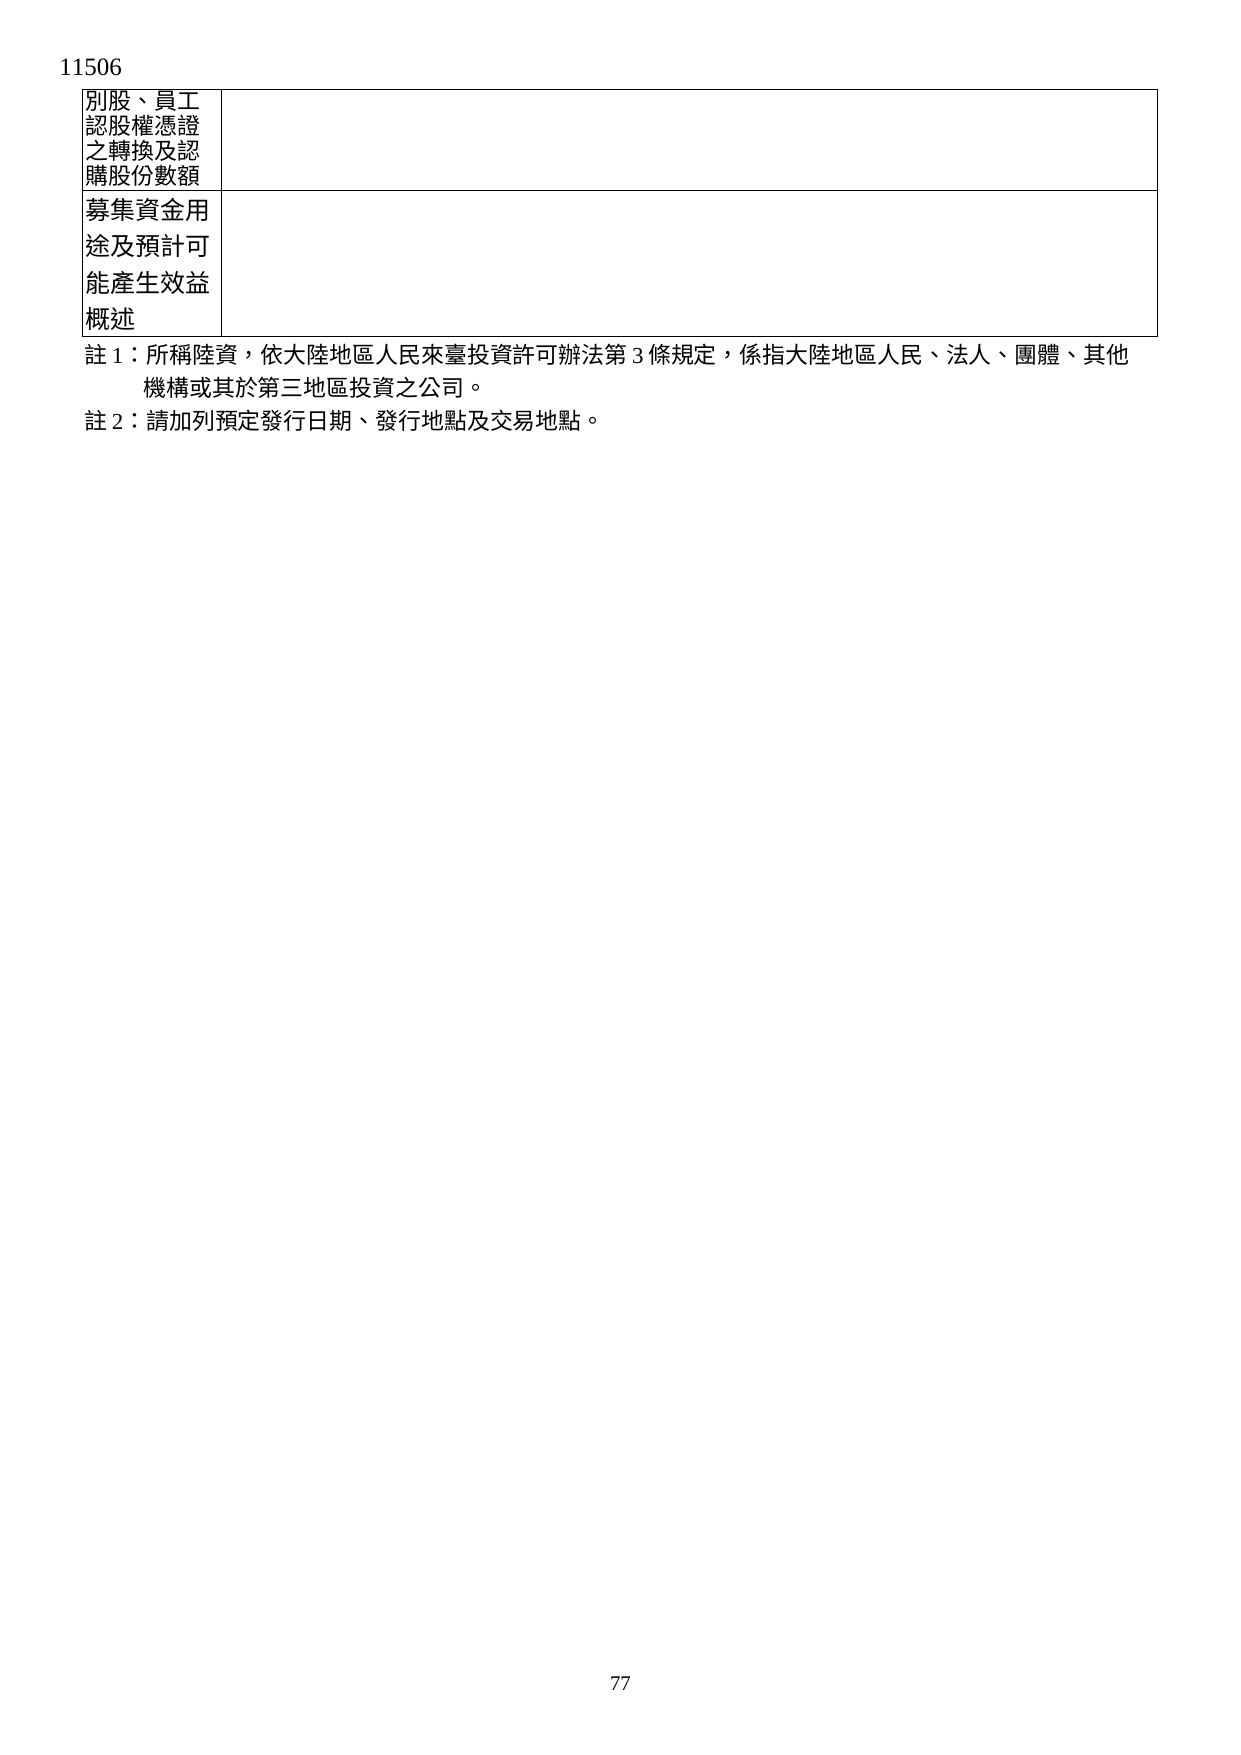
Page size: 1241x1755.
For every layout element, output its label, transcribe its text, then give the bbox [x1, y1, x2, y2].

subtitle 註1：所稱陸資，依大陸地區人民來臺投資許可辦法第3條規定，係指大陸地區人民、法人、團體、其他機構或其於第三地區投資之公司。 [84, 337, 1131, 403]
table_cell 別股、員工認股權憑證之轉換及認購股份數額 [83, 90, 221, 189]
table_cell 募集資金用途及預計可能產生效益概述 [83, 191, 221, 336]
table_cell [222, 90, 1157, 189]
subtitle 註2：請加列預定發行日期、發行地點及交易地點。 [84, 403, 1131, 436]
table_cell [222, 191, 1157, 336]
